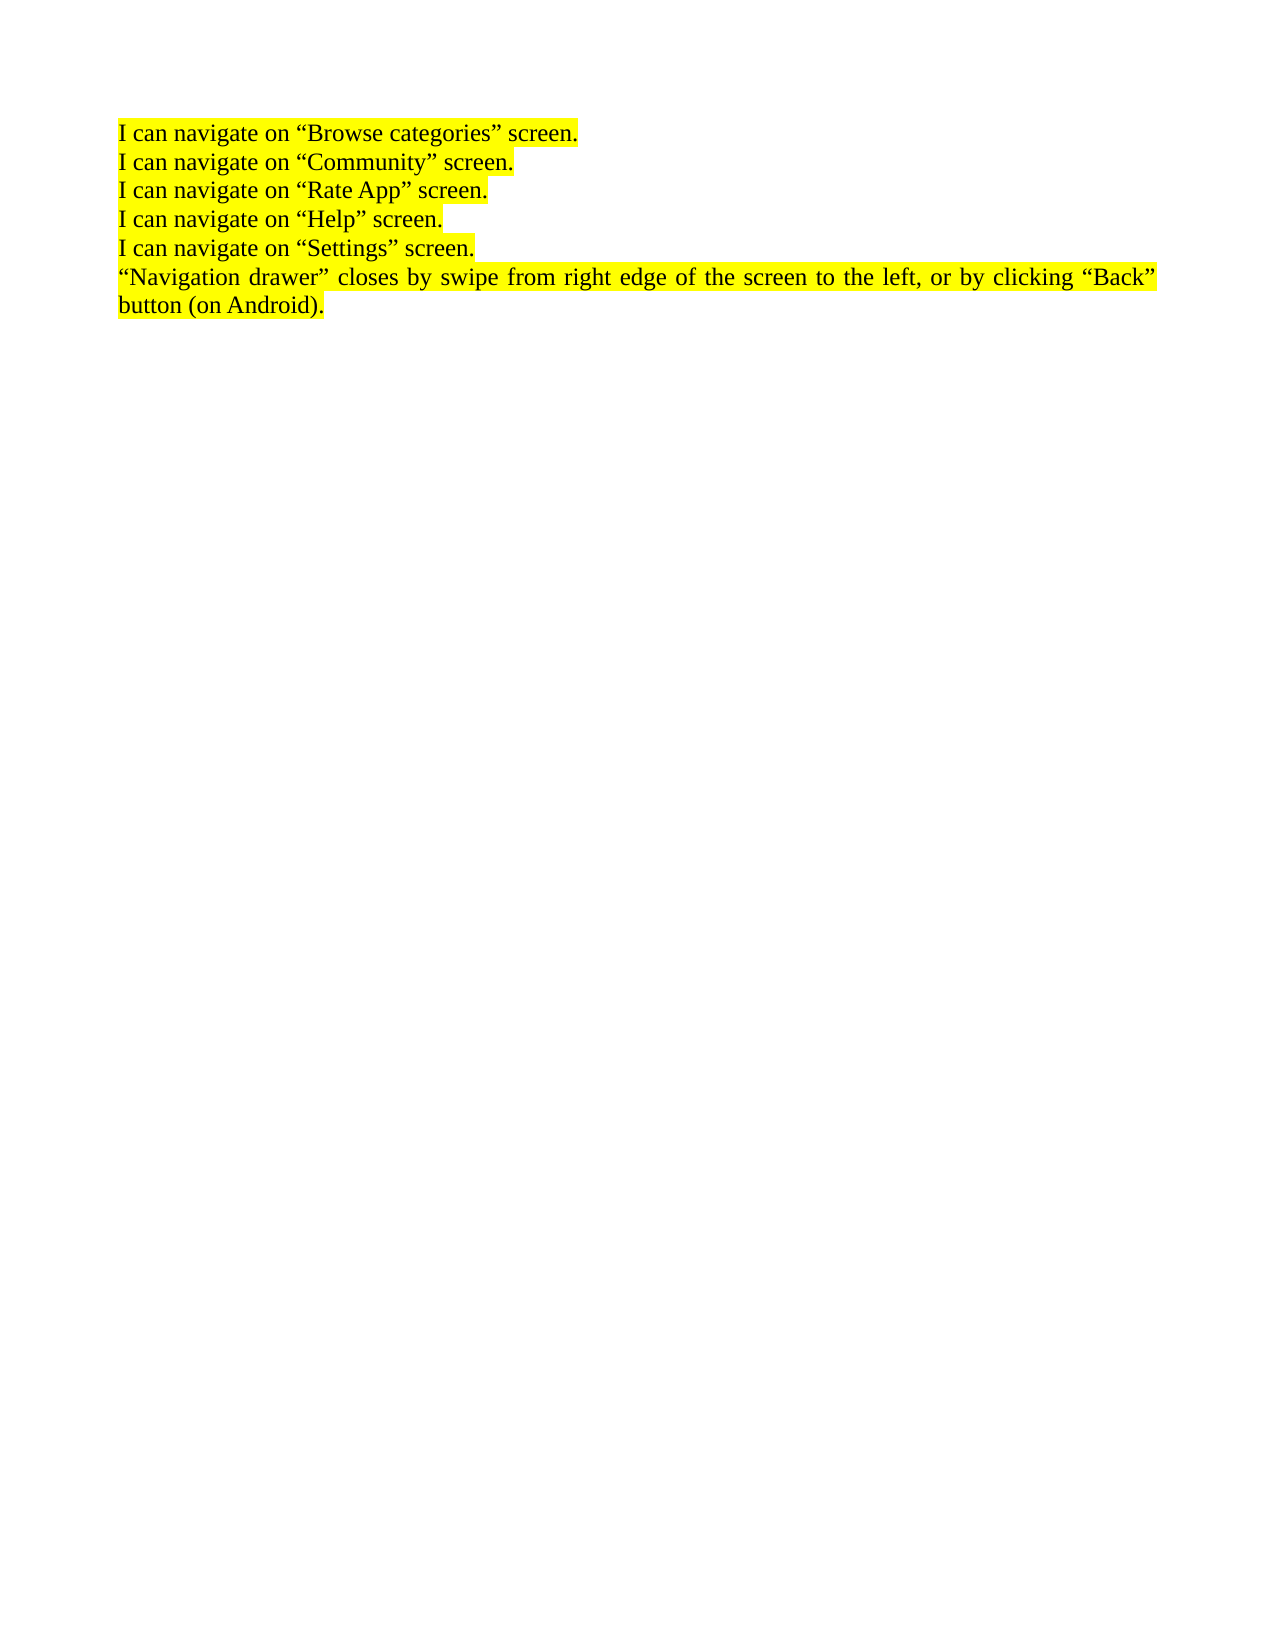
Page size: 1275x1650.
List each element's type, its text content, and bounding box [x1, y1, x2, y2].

text I can navigate on “Help” screen. [118, 204, 1157, 233]
text I can navigate on “Browse categories” screen. [118, 118, 1157, 147]
text I can navigate on “Rate App” screen. [118, 176, 1157, 204]
text I can navigate on “Community” screen. [118, 147, 1157, 176]
text “Navigation drawer” closes by swipe from right edge of the screen to the left, or by clicking “Back” button (on Android). [118, 262, 1157, 319]
text I can navigate on “Settings” screen. [118, 233, 1157, 262]
